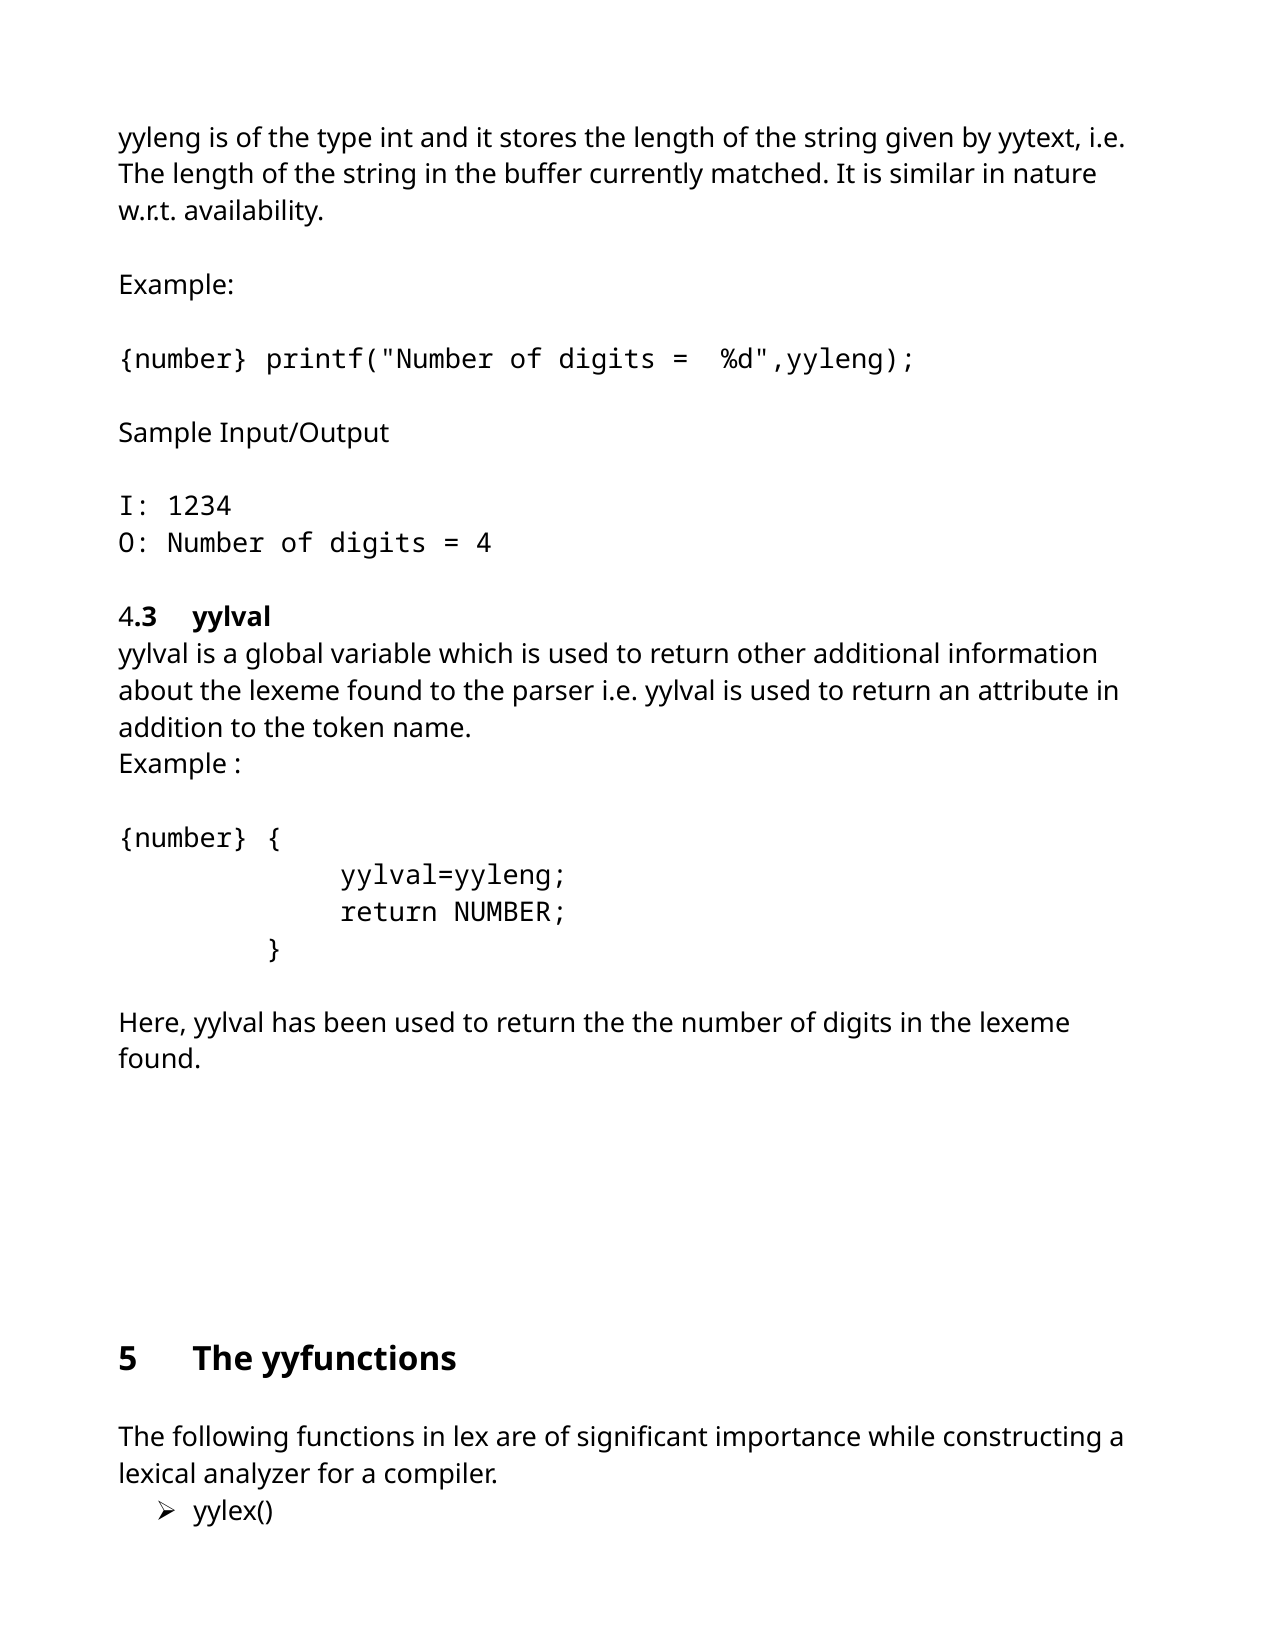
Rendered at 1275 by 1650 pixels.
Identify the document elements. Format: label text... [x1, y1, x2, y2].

text 4.3 yylval [118, 597, 1157, 634]
text yylval=yyleng; [118, 856, 1157, 892]
text {number} printf("Number of digits = %d",yyleng); [118, 339, 1157, 376]
text Here, yylval has been used to return the the number of digits in the lexeme found. [118, 1003, 1157, 1077]
text O: Number of digits = 4 [118, 524, 1157, 561]
list yylex() [156, 1491, 1157, 1528]
text 5 The yyfunctions [118, 1335, 1157, 1380]
text yylval is a global variable which is used to return other additional information about the lexeme found to the parser i.e. yylval is used to return an attribute in addition to the token name. [118, 634, 1157, 745]
text Example: [118, 266, 1157, 302]
text return NUMBER; [118, 892, 1157, 929]
text Sample Input/Output [118, 413, 1157, 450]
text The following functions in lex are of significant importance while constructing a lexical analyzer for a compiler. [118, 1417, 1157, 1491]
text {number} { [118, 819, 1157, 856]
text Example : [118, 745, 1157, 782]
text I: 1234 [118, 487, 1157, 524]
text yyleng is of the type int and it stores the length of the string given by yytext, i.e. The length of the string in the buffer currently matched. It is similar in nature w.r.t. availability. [118, 118, 1157, 229]
text } [118, 929, 1157, 966]
